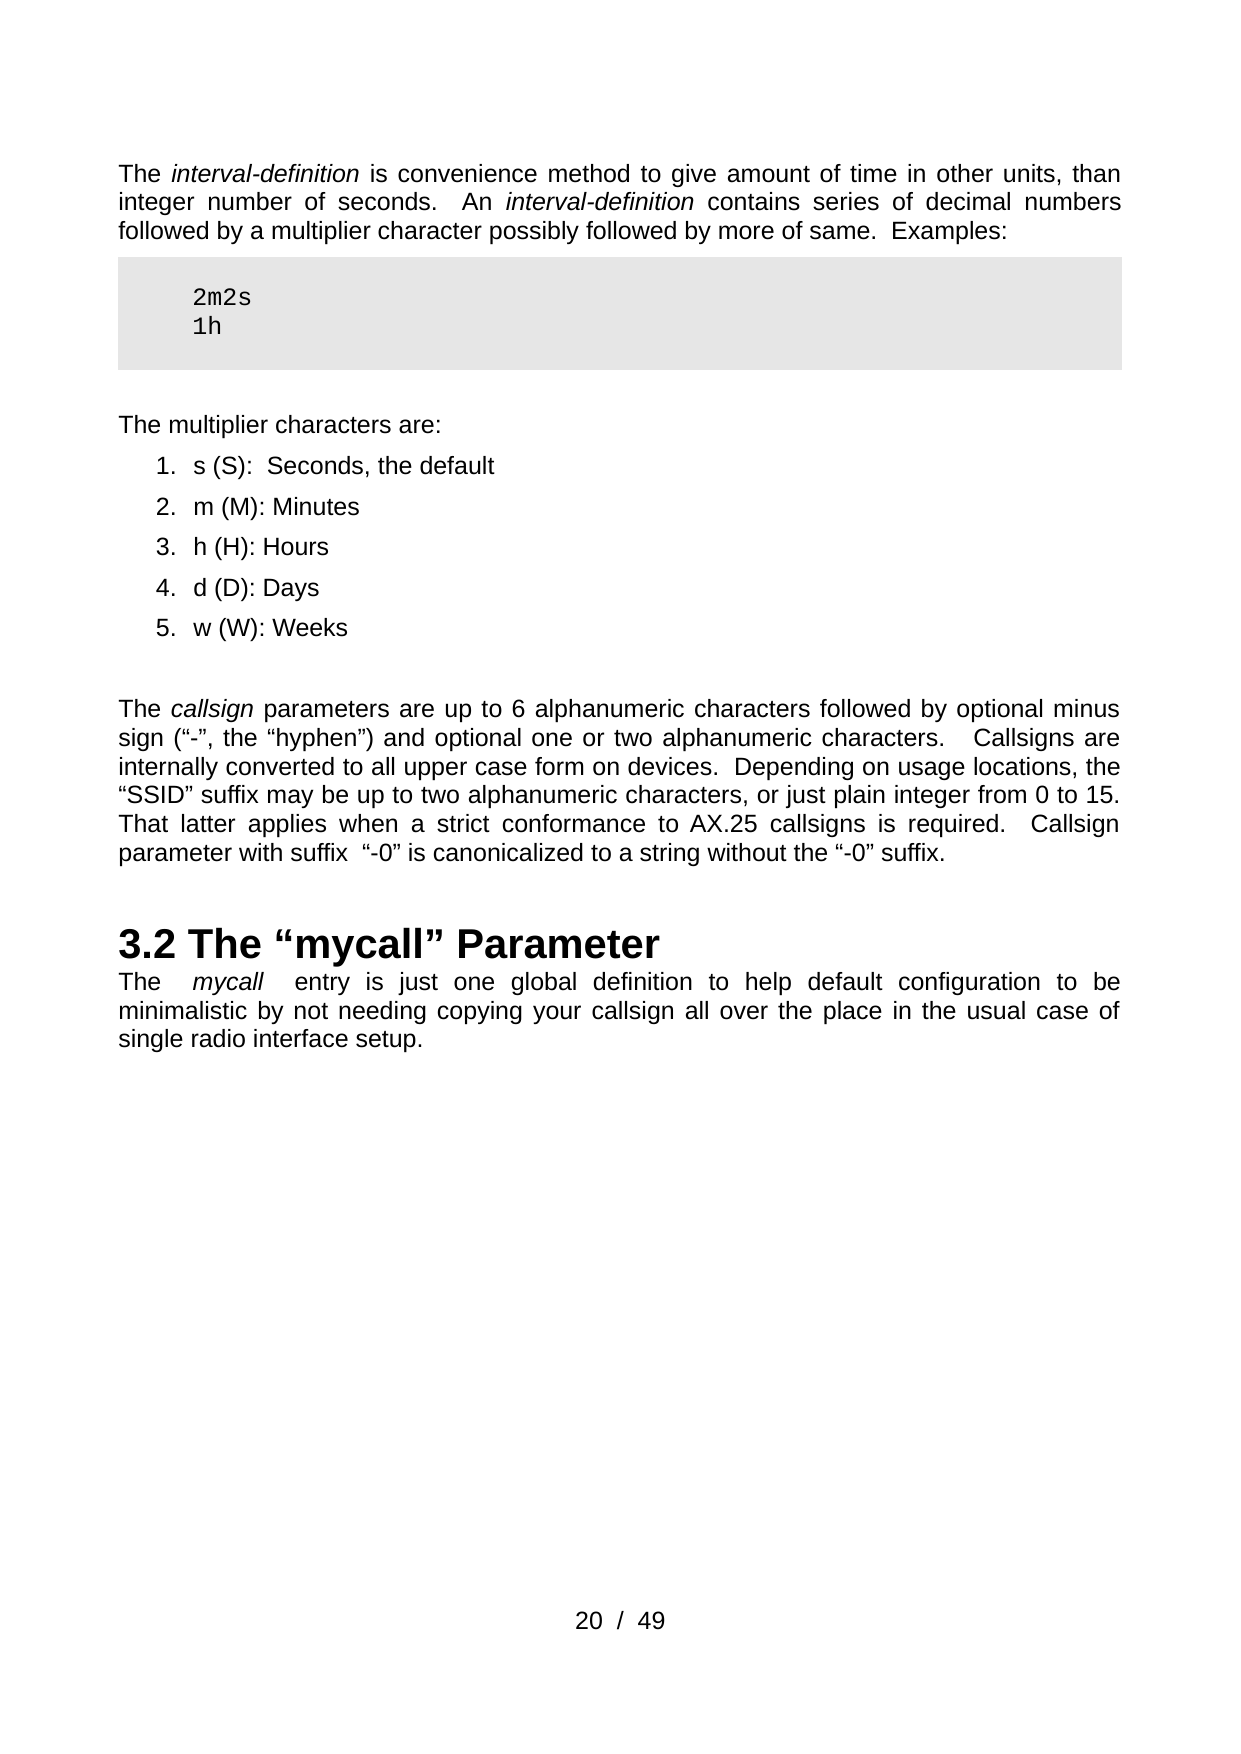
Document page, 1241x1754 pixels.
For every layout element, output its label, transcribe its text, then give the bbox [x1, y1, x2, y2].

text The multiplier characters are: [118, 411, 1122, 439]
list h (H): Hours [156, 532, 1122, 561]
subtitle The “mycall” Parameter [118, 919, 1122, 967]
text The callsign parameters are up to 6 alphanumeric characters followed by optional minus sign (“-”, the “hyphen”) and optional one or two alphanumeric characters. Callsigns are internally converted to all upper case form on devices. Depending on usage locations, the “SSID” suffix may be up to two alphanumeric characters, or just plain integer from 0 to 15. That latter applies when a strict conformance to AX.25 callsigns is required. Callsign parameter with suffix “-0” is canonicalized to a string without the “-0” suffix. [118, 694, 1122, 867]
list d (D): Days [156, 573, 1122, 601]
list s (S): Seconds, the default [156, 451, 1122, 480]
list w (W): Weeks [156, 613, 1122, 642]
list m (M): Minutes [156, 492, 1122, 520]
text 2m2s [118, 285, 1122, 313]
text 1h [118, 313, 1122, 342]
text The interval-definition is convenience method to give amount of time in other units, than integer number of seconds. An interval-definition contains series of decimal numbers followed by a multiplier character possibly followed by more of same. Examples: [118, 159, 1122, 245]
text The mycall entry is just one global definition to help default configuration to be minimalistic by not needing copying your callsign all over the place in the usual case of single radio interface setup. [118, 967, 1122, 1053]
